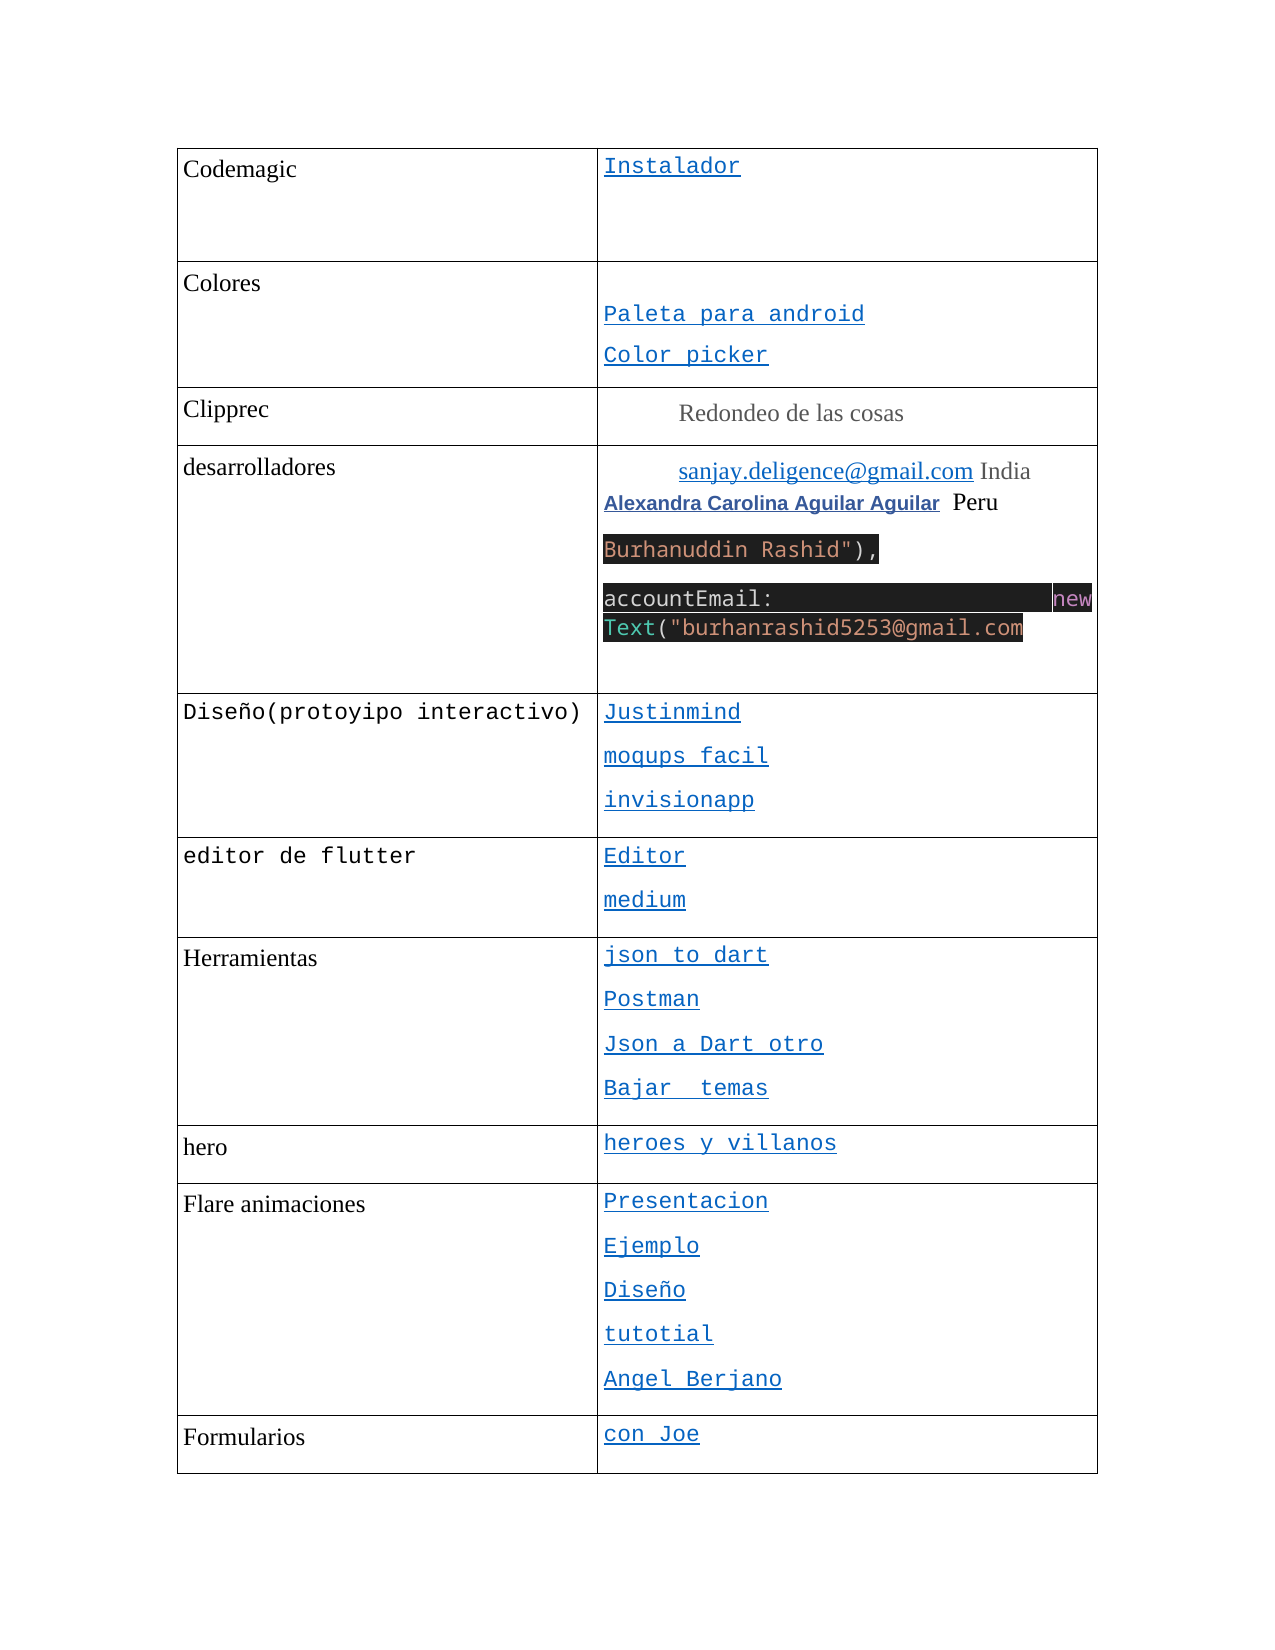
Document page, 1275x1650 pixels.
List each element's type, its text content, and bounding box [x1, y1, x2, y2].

table_cell Paleta para android Color picker [598, 262, 1097, 387]
table_cell Clipprec [178, 388, 597, 445]
table_cell Presentacion Ejemplo Diseño tutotial Angel Berjano [598, 1184, 1097, 1415]
table_cell sanjay.deligence@gmail.com India Alexandra Carolina Aguilar Aguilar Peru Burhanuddin Rashid"), accountEmail: new Text("burhanrashid5253@gmail.com [598, 446, 1097, 693]
table_cell Formularios [178, 1416, 597, 1473]
table_cell Editor medium [598, 838, 1097, 937]
table_cell Herramientas [178, 938, 597, 1125]
table_cell Diseño(protoyipo interactivo) [178, 694, 597, 837]
table_cell hero [178, 1126, 597, 1183]
table_cell Colores [178, 262, 597, 387]
table_cell json to dart Postman Json a Dart otro Bajar temas [598, 938, 1097, 1125]
table_cell Flare animaciones [178, 1184, 597, 1415]
table_cell desarrolladores [178, 446, 597, 693]
table_cell Redondeo de las cosas [598, 388, 1097, 445]
table_cell editor de flutter [178, 838, 597, 937]
table_cell Justinmind moqups facil invisionapp [598, 694, 1097, 837]
table_cell con Joe [598, 1416, 1097, 1473]
table_cell heroes y villanos [598, 1126, 1097, 1183]
table_cell Instalador [598, 149, 1097, 261]
table_cell Codemagic [178, 149, 597, 261]
